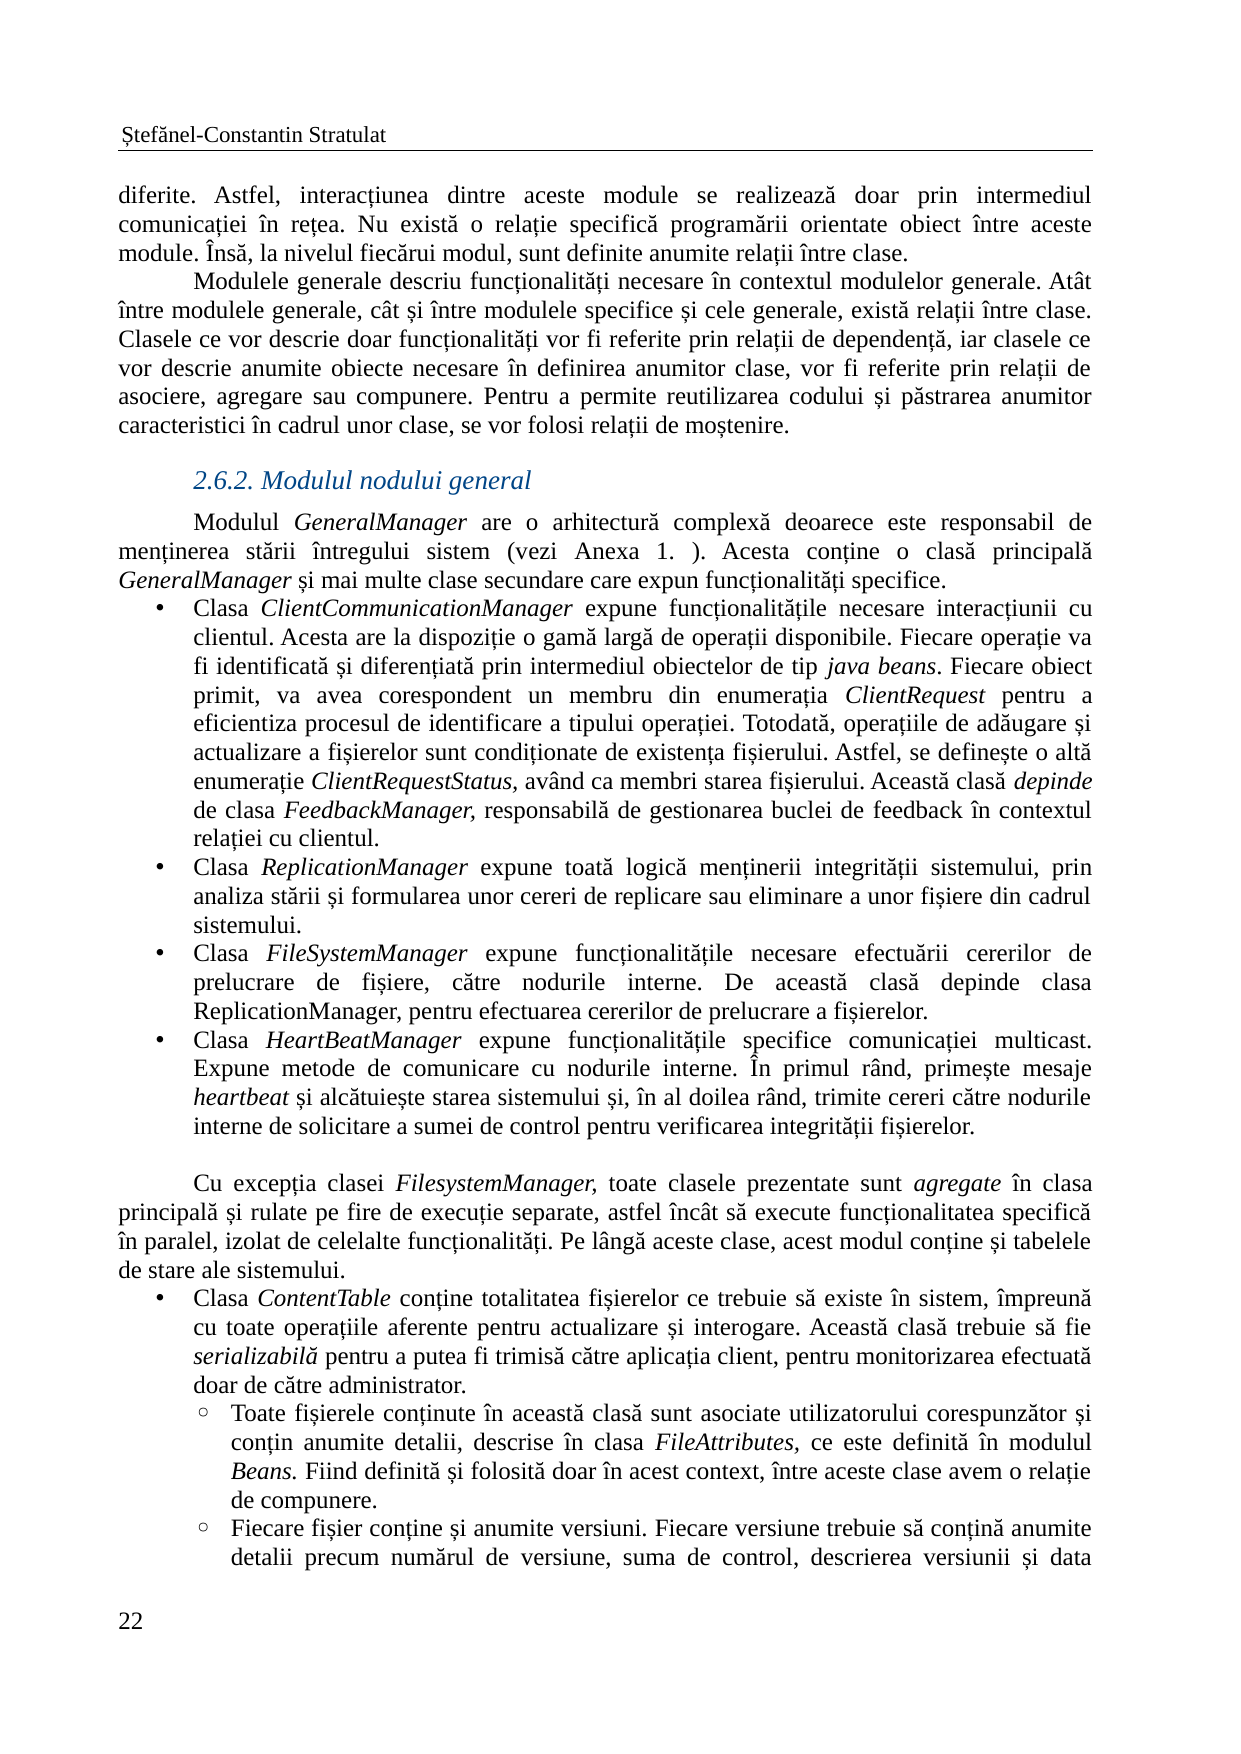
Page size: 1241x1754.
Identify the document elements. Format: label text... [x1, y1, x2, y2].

text Cu excepția clasei FilesystemManager, toate clasele prezentate sunt agregate în clasa principală și rulate pe fire de execuție separate, astfel încât să execute funcționalitatea specifică în paralel, izolat de celelalte funcționalități. Pe lângă aceste clase, acest modul conține și tabelele de stare ale sistemului. [118, 1168, 1093, 1283]
list Clasa ReplicationManager expune toată logică menținerii integrității sistemului, prin analiza stării și formularea unor cereri de replicare sau eliminare a unor fișiere din cadrul sistemului. [156, 852, 1093, 938]
list Clasa ClientCommunicationManager expune funcționalitățile necesare interacțiunii cu clientul. Acesta are la dispoziție o gamă largă de operații disponibile. Fiecare operație va fi identificată și diferențiată prin intermediul obiectelor de tip java beans. Fiecare obiect primit, va avea corespondent un membru din enumerația ClientRequest pentru a eficientiza procesul de identificare a tipului operației. Totodată, operațiile de adăugare și actualizare a fișierelor sunt condiționate de existența fișierului. Astfel, se definește o altă enumerație ClientRequestStatus, având ca membri starea fișierului. Această clasă depinde de clasa FeedbackManager, responsabilă de gestionarea buclei de feedback în contextul relației cu clientul. [156, 593, 1093, 852]
list Fiecare fișier conține și anumite versiuni. Fiecare versiune trebuie să conțină anumite detalii precum numărul de versiune, suma de control, descrierea versiunii și data [193, 1513, 1093, 1571]
text diferite. Astfel, interacțiunea dintre aceste module se realizează doar prin intermediul comunicației în rețea. Nu există o relație specifică programării orientate obiect între aceste module. Însă, la nivelul fiecărui modul, sunt definite anumite relații între clase. [118, 180, 1093, 266]
list Toate fișierele conținute în această clasă sunt asociate utilizatorului corespunzător și conțin anumite detalii, descrise în clasa FileAttributes, ce este definită în modulul Beans. Fiind definită și folosită doar în acest context, între aceste clase avem o relație de compunere. [193, 1398, 1093, 1513]
text Modulul GeneralManager are o arhitectură complexă deoarece este responsabil de menținerea stării întregului sistem (vezi Anexa 1. ). Acesta conține o clasă principală GeneralManager și mai multe clase secundare care expun funcționalități specifice. [118, 507, 1093, 593]
text Modulele generale descriu funcționalități necesare în contextul modulelor generale. Atât între modulele generale, cât și între modulele specifice și cele generale, există relații între clase. Clasele ce vor descrie doar funcționalități vor fi referite prin relații de dependență, iar clasele ce vor descrie anumite obiecte necesare în definirea anumitor clase, vor fi referite prin relații de asociere, agregare sau compunere. Pentru a permite reutilizarea codului și păstrarea anumitor caracteristici în cadrul unor clase, se vor folosi relații de moștenire. [118, 266, 1093, 439]
list Clasa ContentTable conține totalitatea fișierelor ce trebuie să existe în sistem, împreună cu toate operațiile aferente pentru actualizare și interogare. Această clasă trebuie să fie serializabilă pentru a putea fi trimisă către aplicația client, pentru monitorizarea efectuată doar de către administrator. [156, 1283, 1093, 1398]
subtitle Modulul nodului general [193, 464, 1093, 495]
list Clasa HeartBeatManager expune funcționalitățile specifice comunicației multicast. Expune metode de comunicare cu nodurile interne. În primul rând, primește mesaje heartbeat și alcătuiește starea sistemului și, în al doilea rând, trimite cereri către nodurile interne de solicitare a sumei de control pentru verificarea integrității fișierelor. [156, 1025, 1093, 1140]
list Clasa FileSystemManager expune funcționalitățile necesare efectuării cererilor de prelucrare de fișiere, către nodurile interne. De această clasă depinde clasa ReplicationManager, pentru efectuarea cererilor de prelucrare a fișierelor. [156, 938, 1093, 1025]
